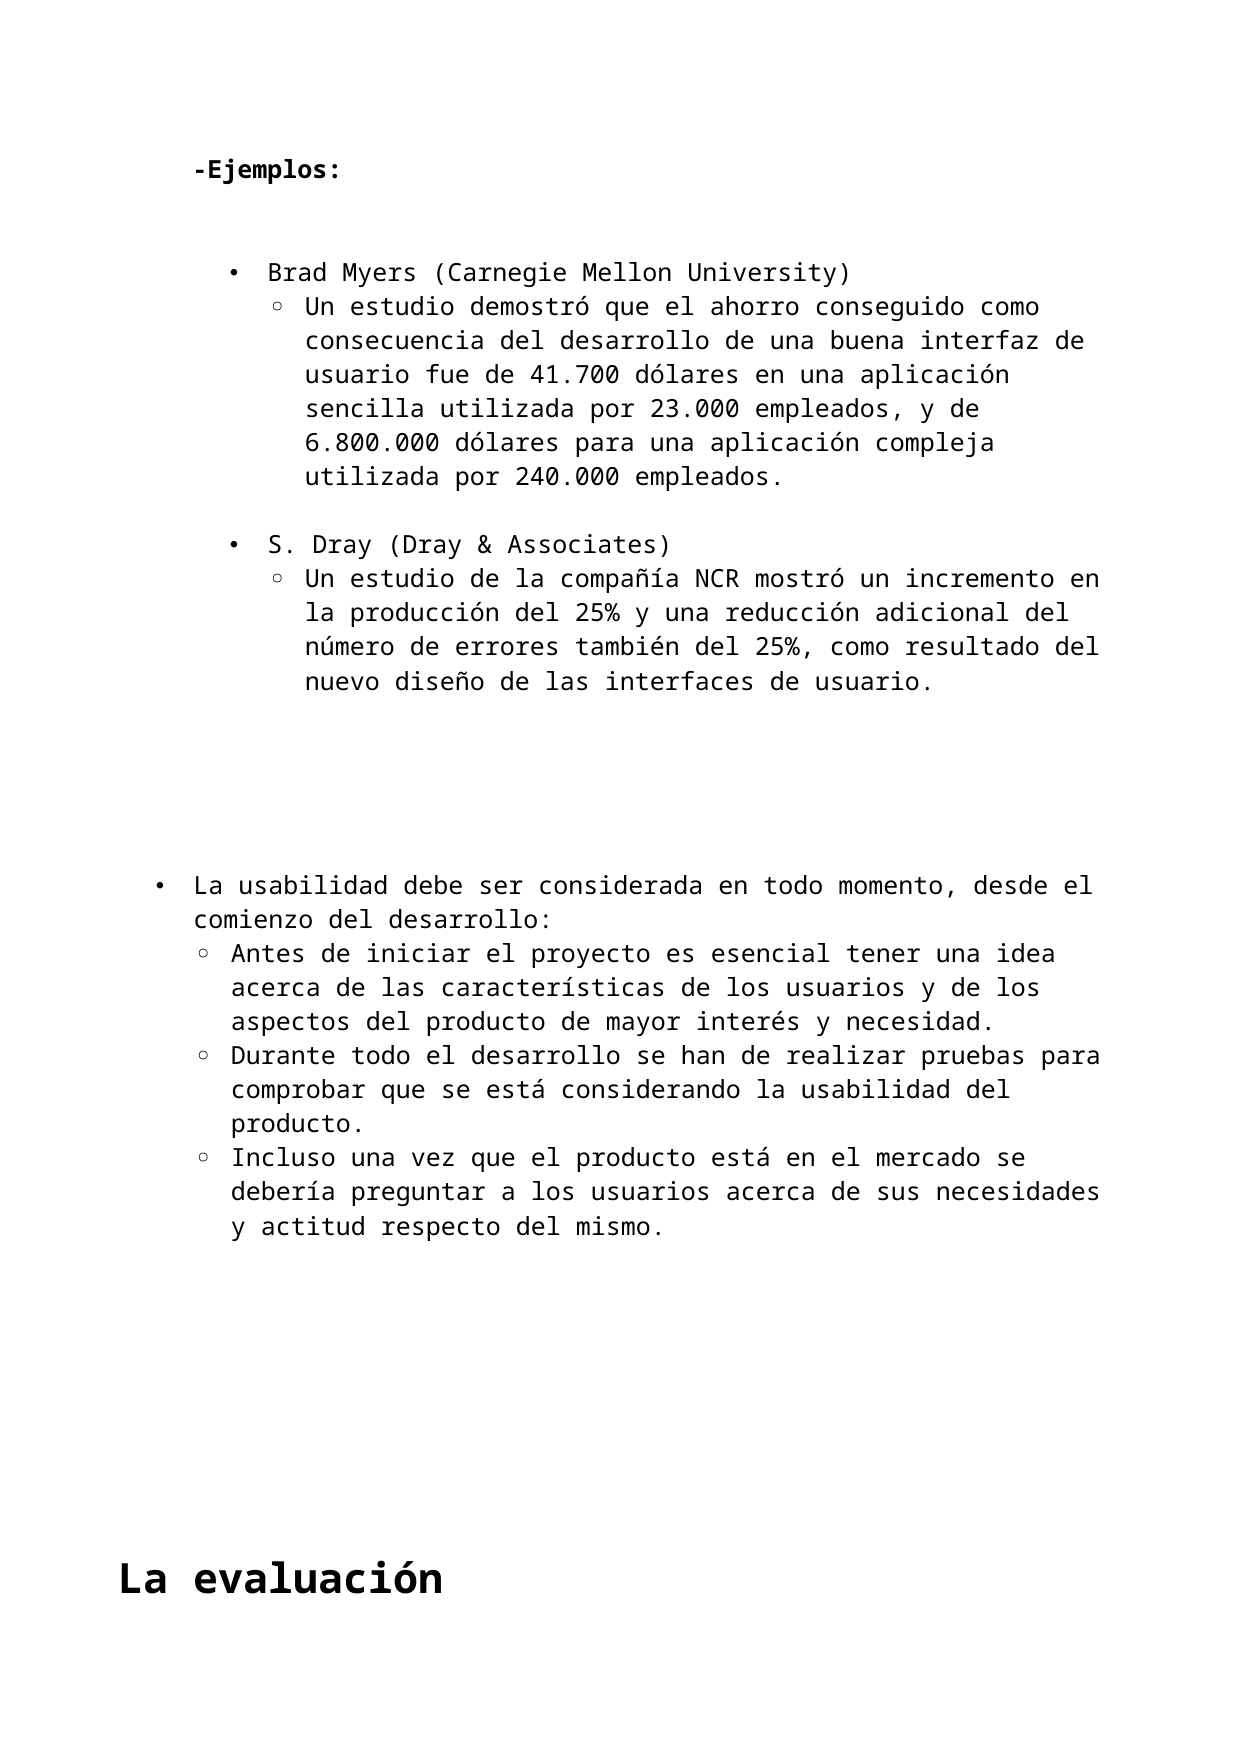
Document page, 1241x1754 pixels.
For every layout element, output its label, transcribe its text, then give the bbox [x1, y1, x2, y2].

list Incluso una vez que el producto está en el mercado se debería preguntar a los usuarios acerca de sus necesidades y actitud respecto del mismo. [193, 1140, 1122, 1242]
list Brad Myers (Carnegie Mellon University) [229, 254, 1122, 288]
list Durante todo el desarrollo se han de realizar pruebas para comprobar que se está considerando la usabilidad del producto. [193, 1038, 1122, 1140]
text La evaluación [118, 1549, 1122, 1606]
list Antes de iniciar el proyecto es esencial tener una idea acerca de las características de los usuarios y de los aspectos del producto de mayor interés y necesidad. [193, 936, 1122, 1038]
list La usabilidad debe ser considerada en todo momento, desde el comienzo del desarrollo: [156, 867, 1122, 936]
list Un estudio de la compañía NCR mostró un incremento en la producción del 25% y una reducción adicional del número de errores también del 25%, como resultado del nuevo diseño de las interfaces de usuario. [267, 561, 1122, 697]
list Un estudio demostró que el ahorro conseguido como consecuencia del desarrollo de una buena interfaz de usuario fue de 41.700 dólares en una aplicación sencilla utilizada por 23.000 empleados, y de 6.800.000 dólares para una aplicación compleja utilizada por 240.000 empleados. [267, 288, 1122, 493]
list S. Dray (Dray & Associates) [229, 527, 1122, 561]
text -Ejemplos: [118, 152, 1122, 186]
